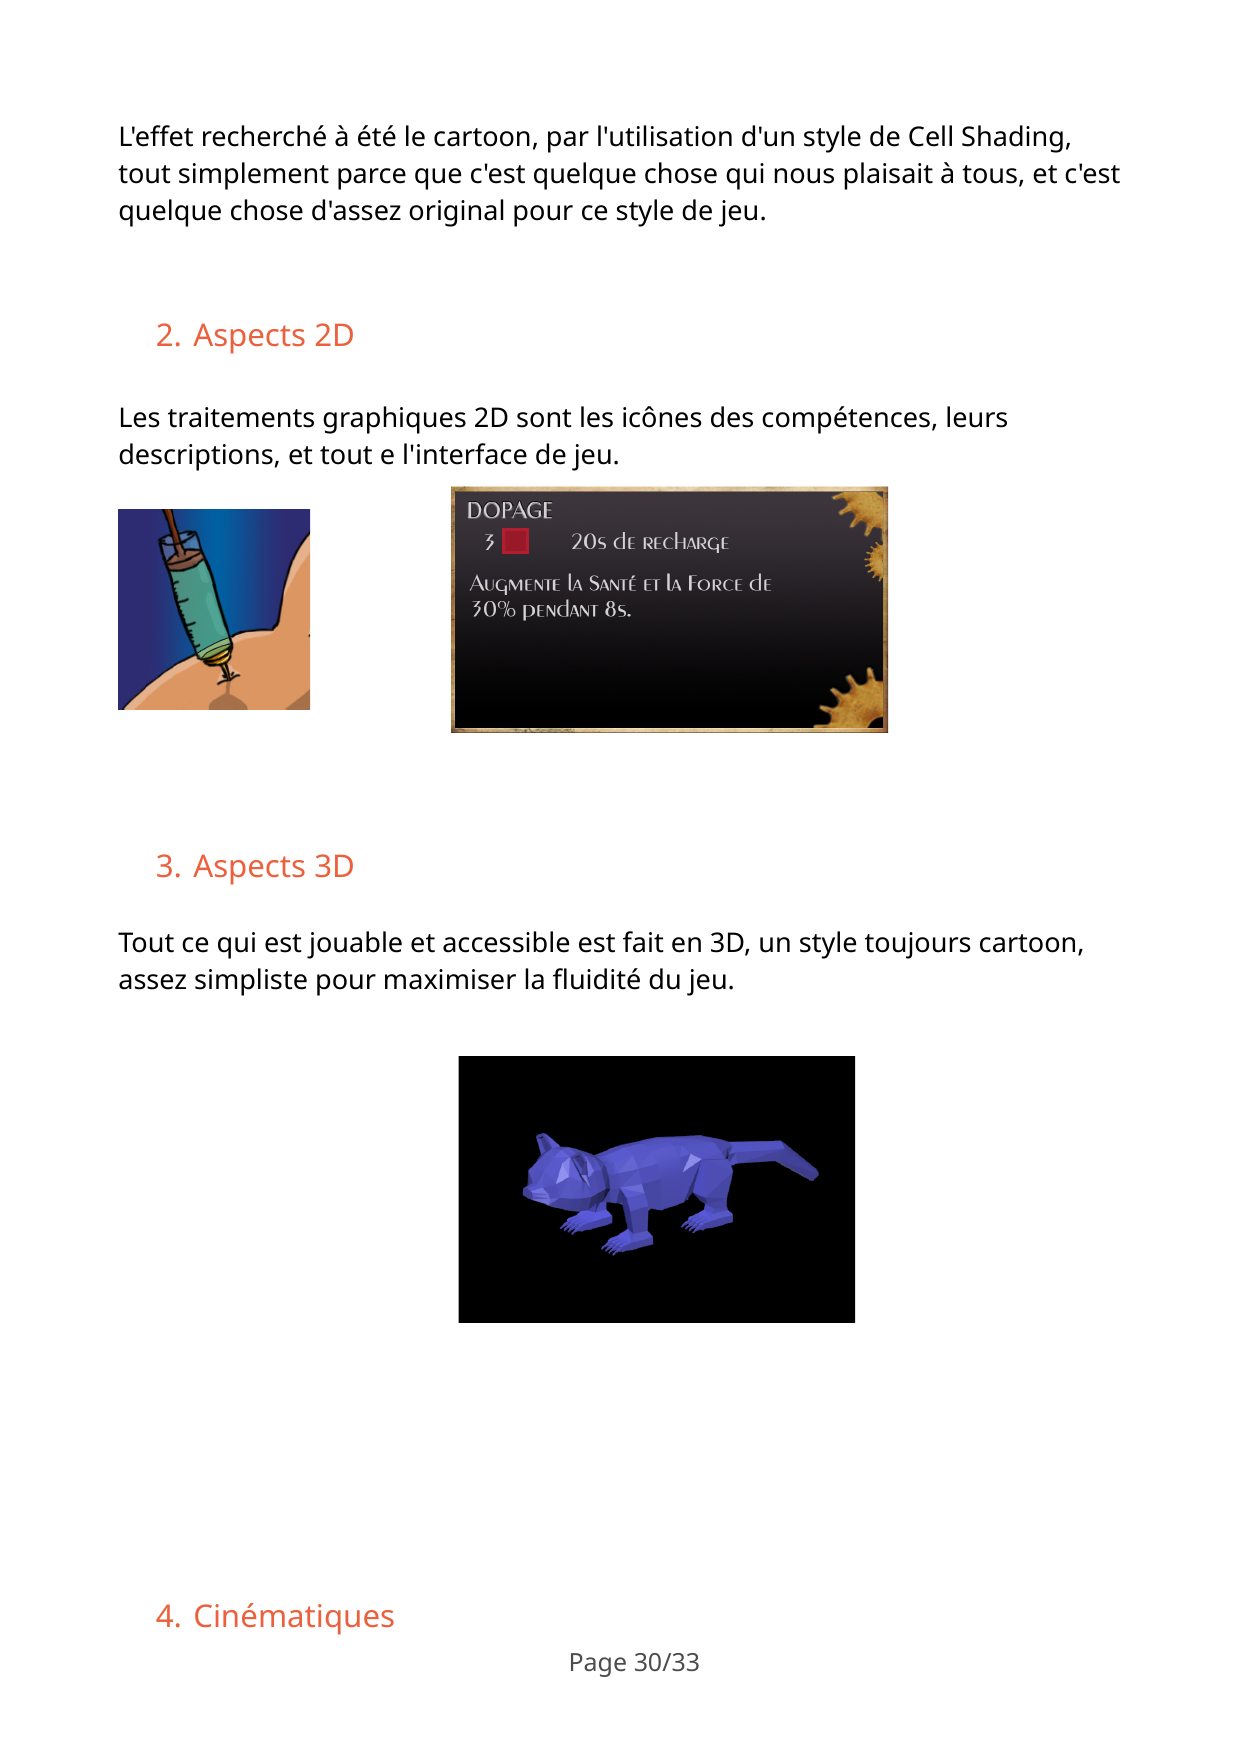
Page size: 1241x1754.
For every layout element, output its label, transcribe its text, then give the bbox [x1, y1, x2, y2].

picture [451, 486, 889, 733]
text L'effet recherché à été le cartoon, par l'utilisation d'un style de Cell Shading, tout simplement parce que c'est quelque chose qui nous plaisait à tous, et c'est quelque chose d'assez original pour ce style de jeu. [118, 118, 1122, 228]
text Les traitements graphiques 2D sont les icônes des compétences, leurs descriptions, et tout e l'interface de jeu. [118, 399, 1122, 472]
picture [458, 1056, 856, 1323]
list Cinématiques [156, 1594, 1122, 1637]
text Tout ce qui est jouable et accessible est fait en 3D, un style toujours cartoon, assez simpliste pour maximiser la fluidité du jeu. [118, 924, 1122, 998]
picture [118, 509, 311, 710]
list Aspects 3D [156, 844, 1122, 887]
list Aspects 2D [156, 313, 1122, 356]
